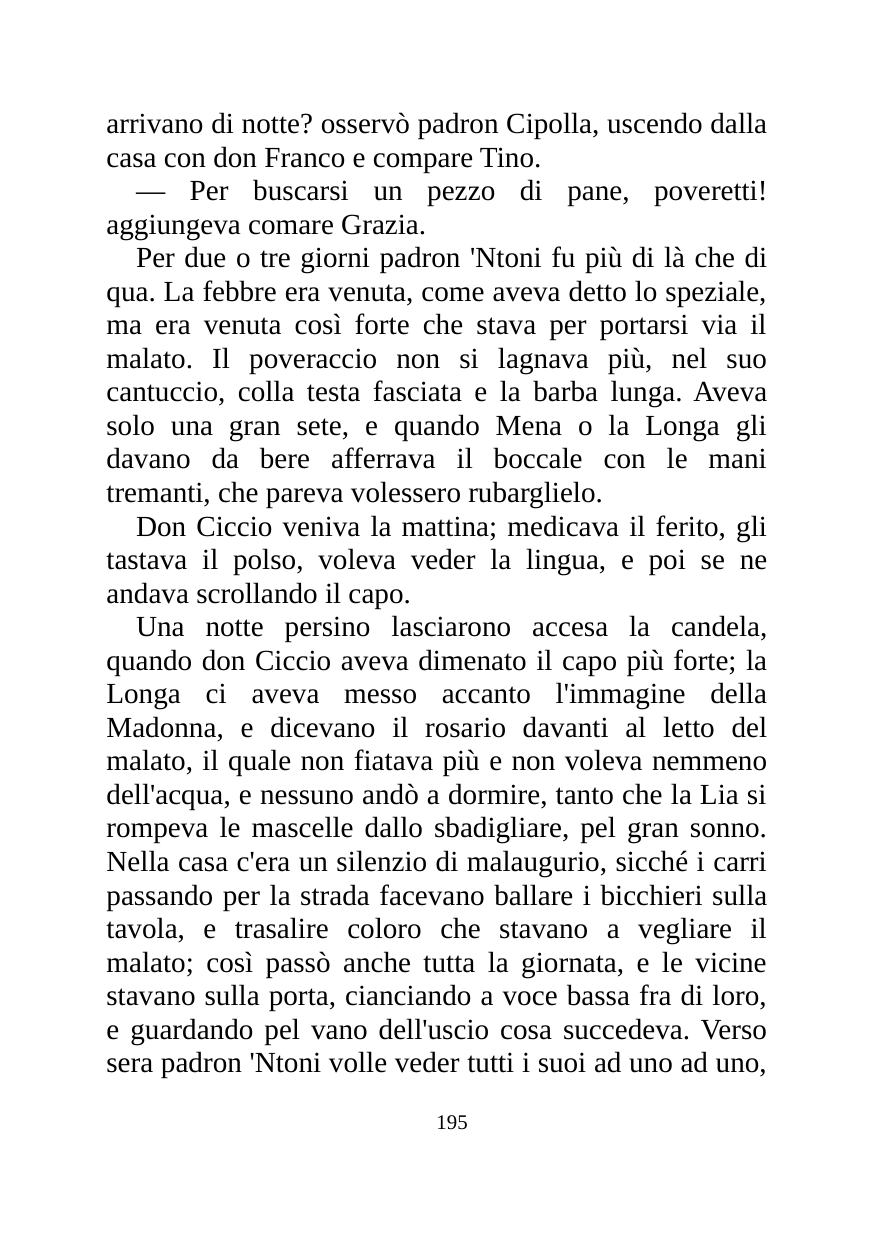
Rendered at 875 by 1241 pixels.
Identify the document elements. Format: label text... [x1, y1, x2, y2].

text Don Ciccio veniva la mattina; medicava il ferito, gli tastava il polso, voleva veder la lingua, e poi se ne andava scrollando il capo. [106, 509, 768, 609]
text Per due o tre giorni padron 'Ntoni fu più di là che di qua. La febbre era venuta, come aveva detto lo speziale, ma era venuta così forte che stava per portarsi via il malato. Il poveraccio non si lagnava più, nel suo cantuccio, colla testa fasciata e la barba lunga. Aveva solo una gran sete, e quando Mena o la Longa gli davano da bere afferrava il boccale con le mani tremanti, che pareva volessero rubarglielo. [106, 240, 768, 509]
text Una notte persino lasciarono accesa la candela, quando don Ciccio aveva dimenato il capo più forte; la Longa ci aveva messo accanto l'immagine della Madonna, e dicevano il rosario davanti al letto del malato, il quale non fiatava più e non voleva nemmeno dell'acqua, e nessuno andò a dormire, tanto che la Lia si rompeva le mascelle dallo sbadigliare, pel gran sonno. Nella casa c'era un silenzio di malaugurio, sicché i carri passando per la strada facevano ballare i bicchieri sulla tavola, e trasalire coloro che stavano a vegliare il malato; così passò anche tutta la giornata, e le vicine stavano sulla porta, cianciando a voce bassa fra di loro, e guardando pel vano dell'uscio cosa succedeva. Verso sera padron 'Ntoni volle veder tutti i suoi ad uno ad uno, [106, 609, 768, 1079]
text — Per buscarsi un pezzo di pane, poveretti! aggiungeva comare Grazia. [106, 173, 768, 240]
text arrivano di notte? osservò padron Cipolla, uscendo dalla casa con don Franco e compare Tino. [106, 106, 768, 173]
